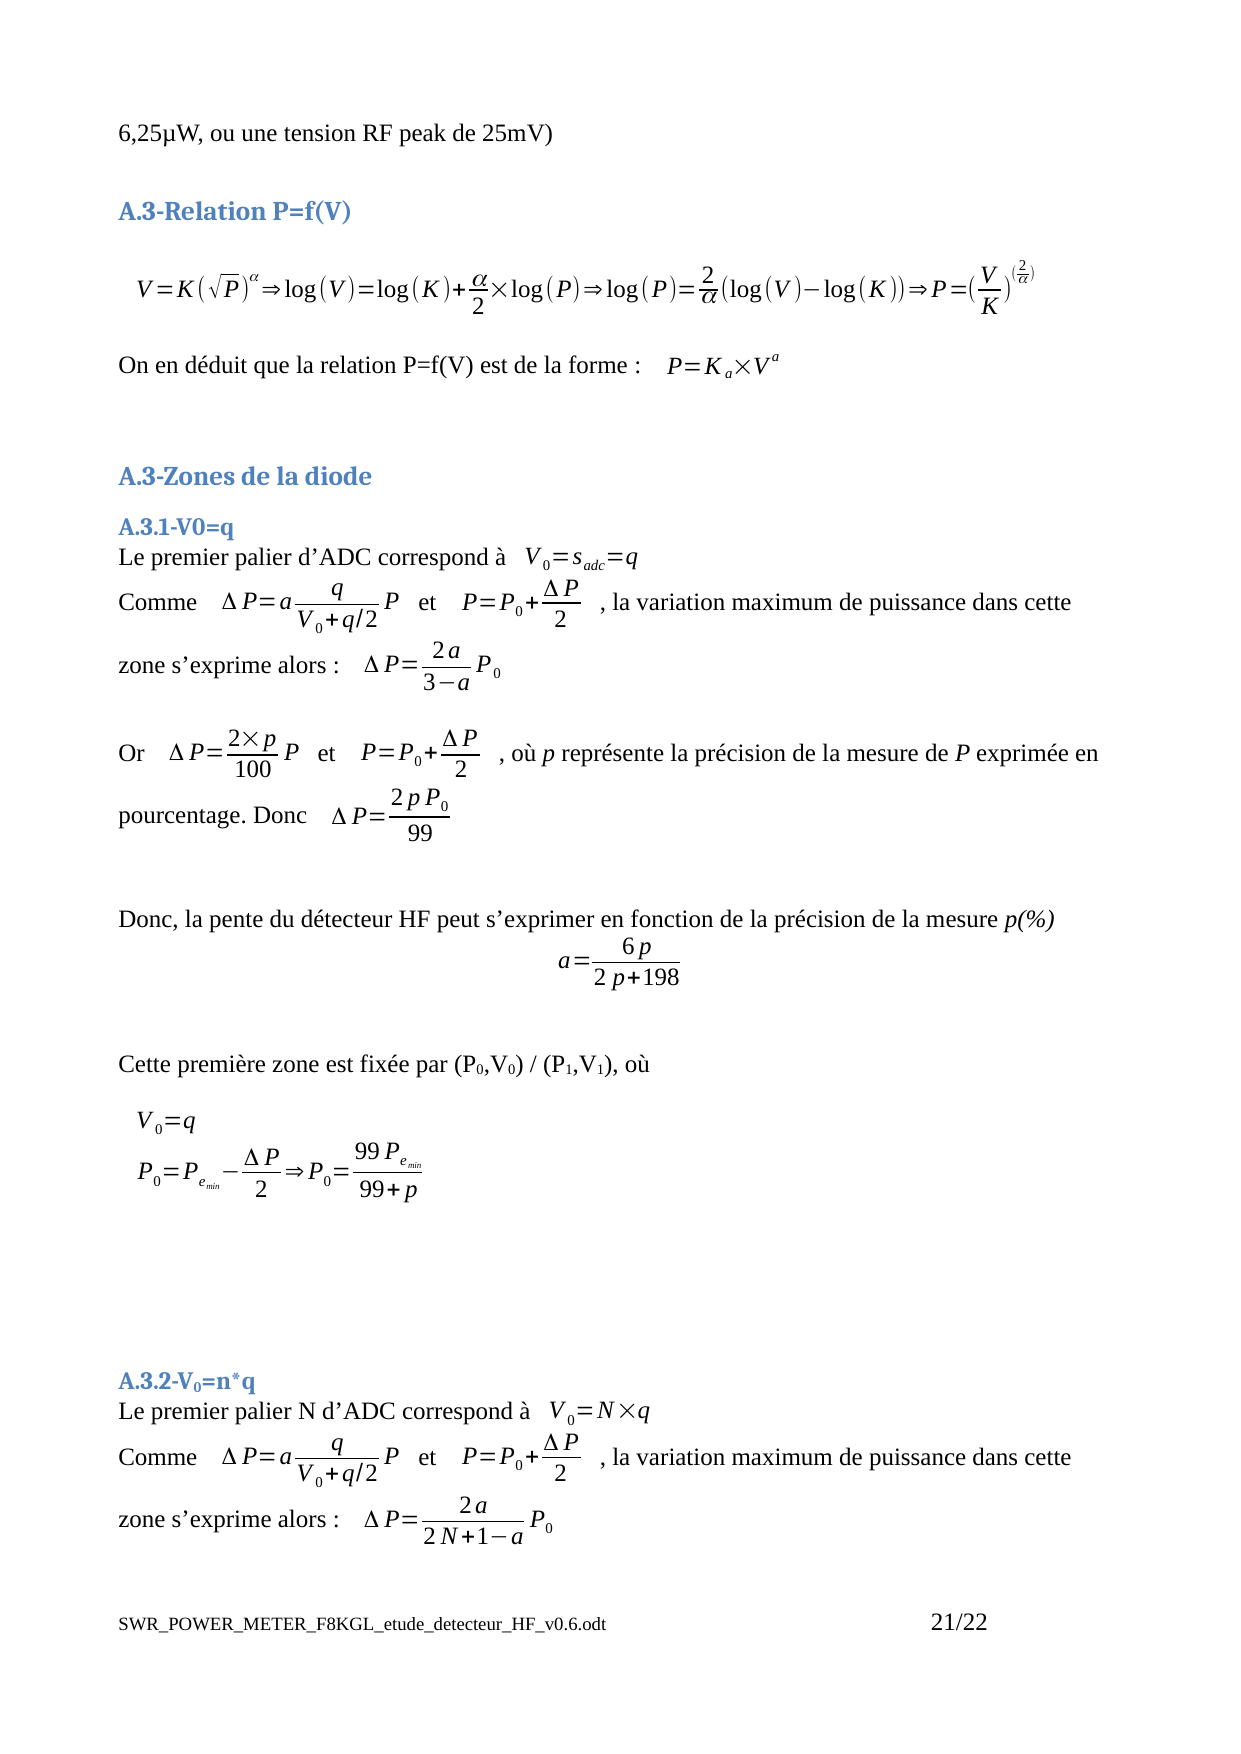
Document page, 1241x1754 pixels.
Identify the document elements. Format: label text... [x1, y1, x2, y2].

text On en déduit que la relation P=f(V) est de la forme : [118, 348, 1122, 382]
text Donc, la pente du détecteur HF peut s’exprimer en fonction de la précision de la mesure p(%) [118, 904, 1122, 932]
text Le premier palier d’ADC correspond à [118, 542, 1122, 574]
subtitle A.3-Zones de la diode [118, 461, 1122, 492]
text Comme et , la variation maximum de puissance dans cette zone s’exprime alors : [118, 1428, 1122, 1550]
text 6,25µW, ou une tension RF peak de 25mV) [118, 118, 1122, 147]
text Comme et , la variation maximum de puissance dans cette zone s’exprime alors : [118, 574, 1122, 696]
subtitle A.3-Relation P=f(V) [118, 196, 1122, 228]
subtitle A.3.1-V0=q [118, 513, 1122, 542]
text Le premier palier N d’ADC correspond à [118, 1396, 1122, 1428]
subtitle A.3.2-V0=n*q [118, 1367, 1122, 1396]
text Or et , où p représente la précision de la mesure de P exprimée en pourcentage. Donc [118, 724, 1122, 846]
text Cette première zone est fixée par (P0,V0) / (P1,V1), où [118, 1049, 1122, 1078]
